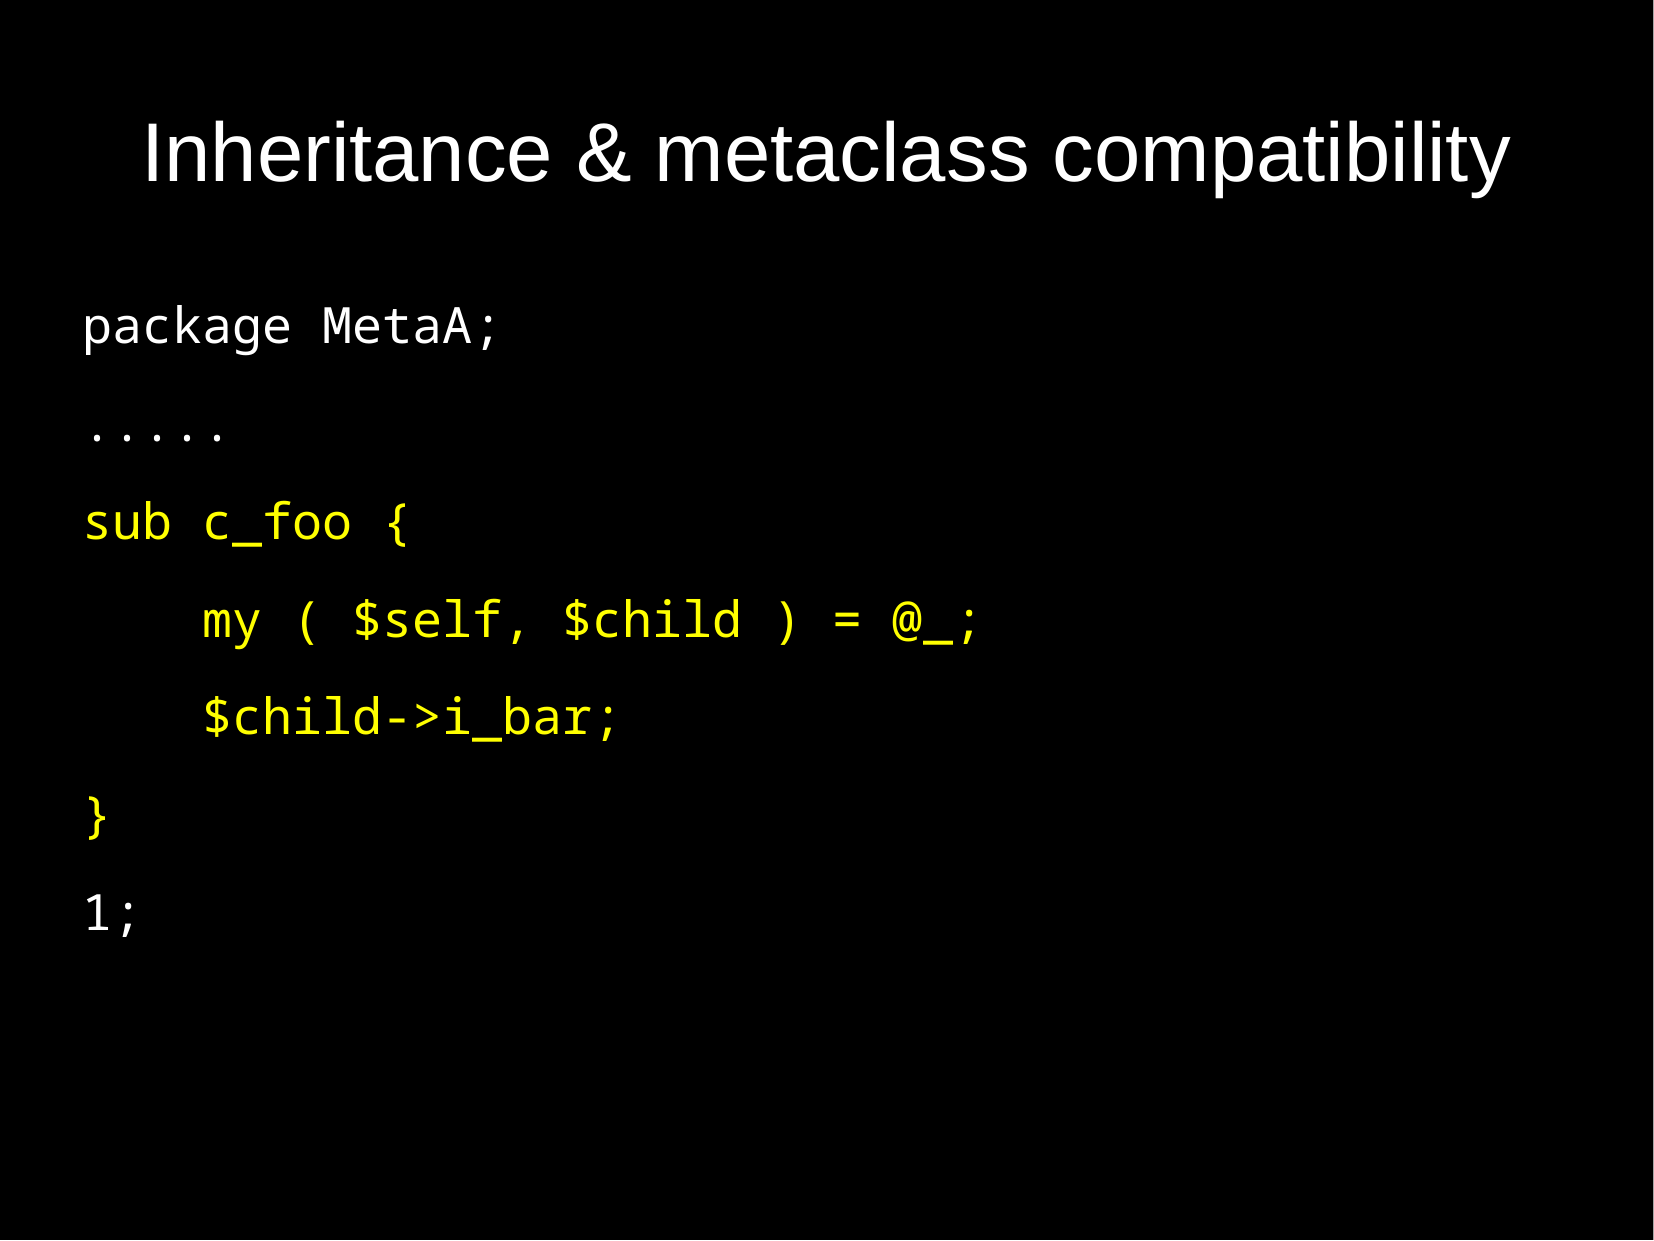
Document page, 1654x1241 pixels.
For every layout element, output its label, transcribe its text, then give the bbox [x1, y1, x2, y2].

title Inheritance & metaclass compatibility [82, 49, 1571, 257]
list package MetaA; ..... sub c_foo { my ( $self, $child ) = @_; $child->i_bar; } 1; [82, 290, 1538, 1010]
